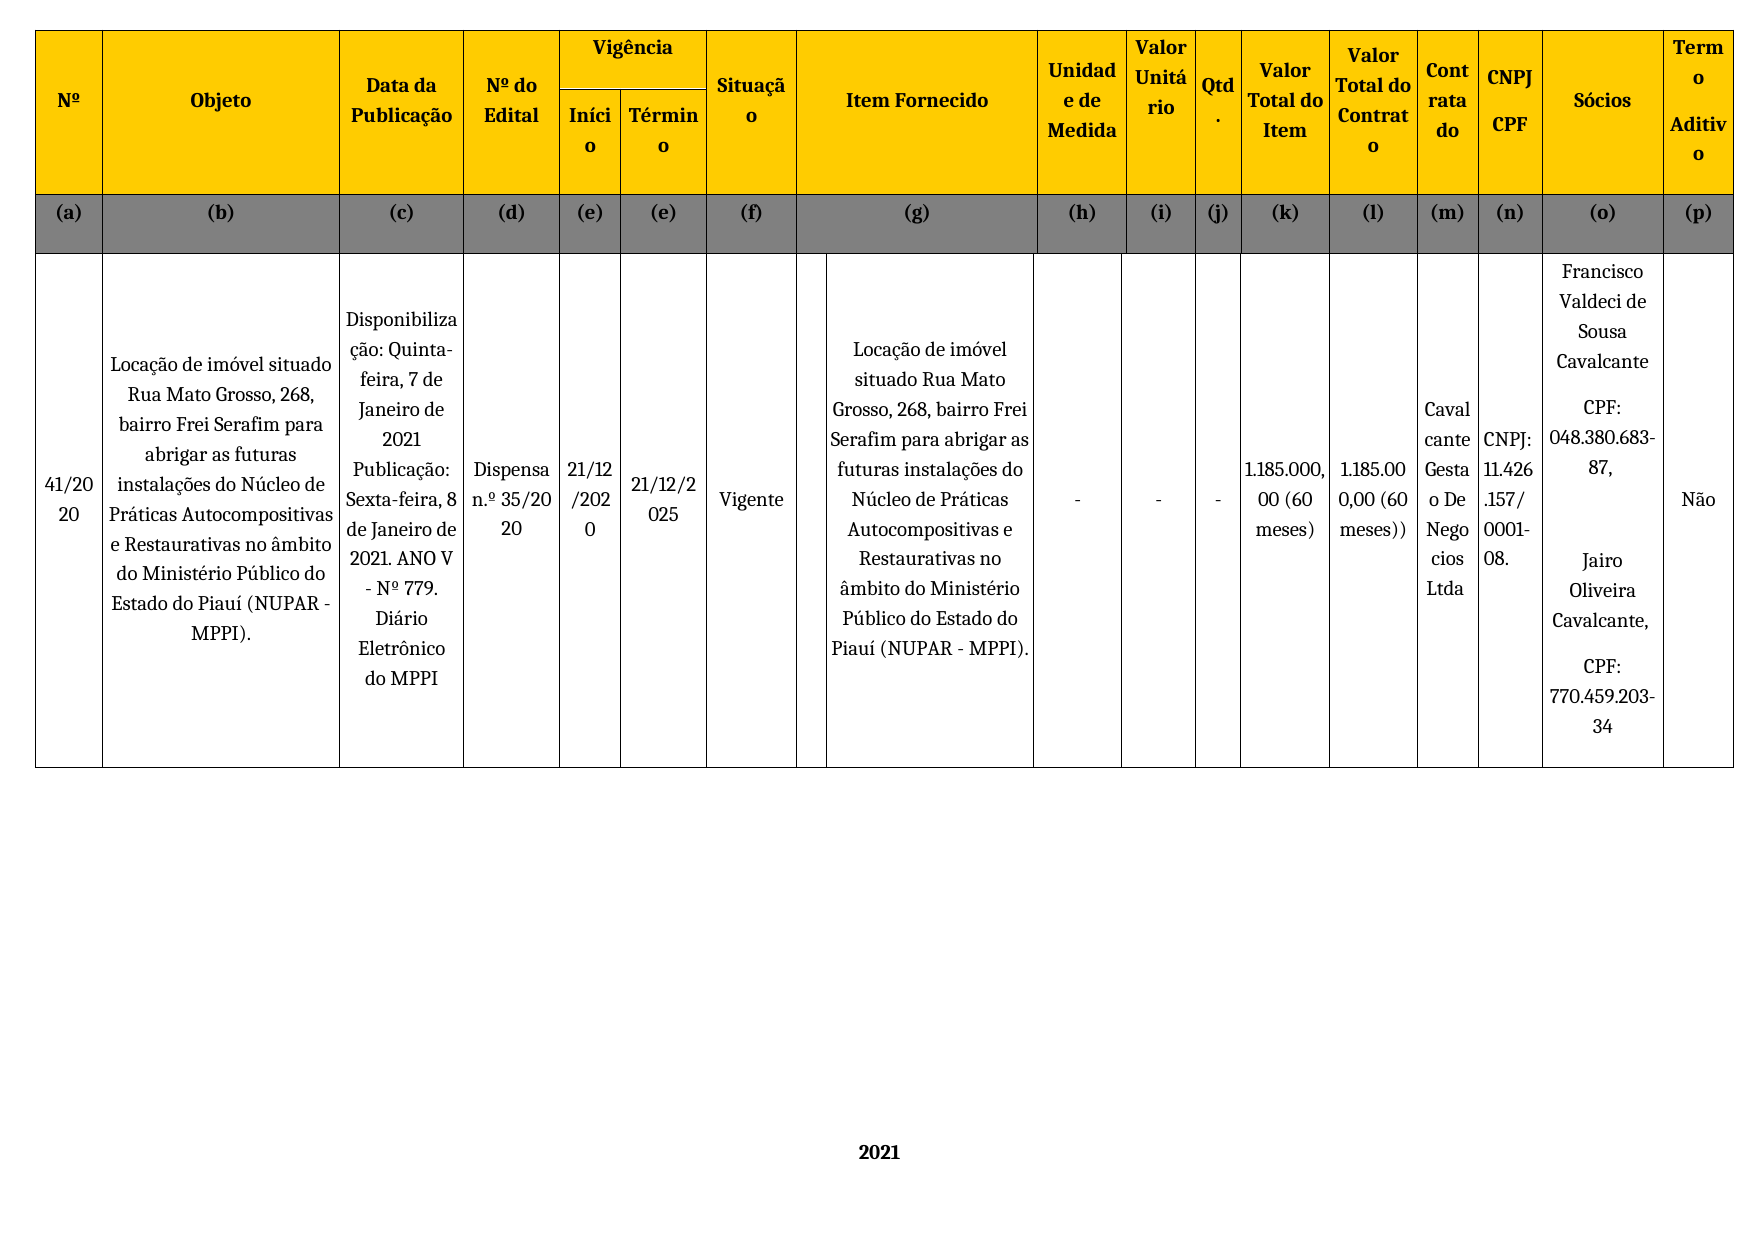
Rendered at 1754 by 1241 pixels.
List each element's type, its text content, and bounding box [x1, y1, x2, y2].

table_cell (g) [797, 195, 1037, 253]
table_cell (b) [103, 195, 339, 253]
table_cell Não [1664, 254, 1733, 767]
table_cell (o) [1543, 195, 1663, 253]
table_cell Locação de imóvel situado Rua Mato Grosso, 268, bairro Frei Serafim para abrigar as futuras instalações do Núcleo de Práticas Autocompositivas e Restaurativas no âmbito do Ministério Público do Estado do Piauí (NUPAR - MPPI). [103, 254, 339, 767]
table_header Objeto [103, 31, 339, 194]
table_header CNPJ CPF [1479, 31, 1542, 194]
table_header Vigência [560, 31, 706, 88]
table_cell 21/12/2020 [560, 254, 620, 767]
table_header Termo Aditivo [1664, 31, 1733, 194]
table_cell (p) [1664, 195, 1733, 253]
table_cell - [1122, 254, 1195, 767]
table_cell Disponibilização: Quinta-feira, 7 de Janeiro de 2021 Publicação: Sexta-feira, 8 de Janeiro de 2021. ANO V - Nº 779. Diário Eletrônico do MPPI [340, 254, 463, 767]
table_cell - [1034, 254, 1121, 767]
table_cell CNPJ: 11.426.157/0001-08. [1479, 254, 1542, 767]
table_cell Início [560, 90, 620, 194]
table_cell (c) [340, 195, 463, 253]
table_header Qtd. [1196, 31, 1241, 194]
table_cell (d) [464, 195, 559, 253]
table_cell (h) [1038, 195, 1126, 253]
table_header Sócios [1543, 31, 1663, 194]
table_cell (k) [1242, 195, 1329, 253]
table_cell Vigente [707, 254, 796, 767]
table_header Unidade de Medida [1038, 31, 1126, 194]
table_cell (a) [36, 195, 102, 253]
text 2021 [29, 1141, 1729, 1165]
table_cell 1.185.000,00 (60 meses) [1241, 254, 1329, 767]
table_cell 41/2020 [36, 254, 102, 767]
table_cell (e) [560, 195, 620, 253]
table_cell Cavalcante Gestao De Negocios Ltda [1418, 254, 1478, 767]
table_cell (f) [707, 195, 796, 253]
table_cell (n) [1479, 195, 1542, 253]
table_cell 1.185.000,00 (60 meses)) [1330, 254, 1417, 767]
table_cell - [1196, 254, 1240, 767]
table_header Data da Publicação [340, 31, 463, 194]
table_cell Término [621, 90, 706, 194]
table_cell Locação de imóvel situado Rua Mato Grosso, 268, bairro Frei Serafim para abrigar as futuras instalações do Núcleo de Práticas Autocompositivas e Restaurativas no âmbito do Ministério Público do Estado do Piauí (NUPAR - MPPI). [827, 254, 1033, 767]
table_cell (e) [621, 195, 706, 253]
table_header Contratado [1418, 31, 1478, 194]
table_header Valor Total do Item [1242, 31, 1329, 194]
table_header Nº [36, 31, 102, 194]
table_cell (m) [1418, 195, 1478, 253]
table_cell (j) [1196, 195, 1241, 253]
table_cell 21/12/2025 [621, 254, 706, 767]
table_cell (i) [1127, 195, 1195, 253]
table_header Nº do Edital [464, 31, 559, 194]
table_header Valor Unitário [1127, 31, 1195, 194]
table_cell [797, 254, 826, 767]
table_cell Francisco Valdeci de Sousa Cavalcante CPF: 048.380.683-87, Jairo Oliveira Cavalcante, CPF: 770.459.203-34 [1543, 254, 1663, 767]
table_header Valor Total do Contrato [1330, 31, 1417, 194]
table_cell Dispensa n.º 35/2020 [464, 254, 559, 767]
table_header Situação [707, 31, 796, 194]
table_cell (l) [1330, 195, 1417, 253]
table_header Item Fornecido [797, 31, 1037, 194]
